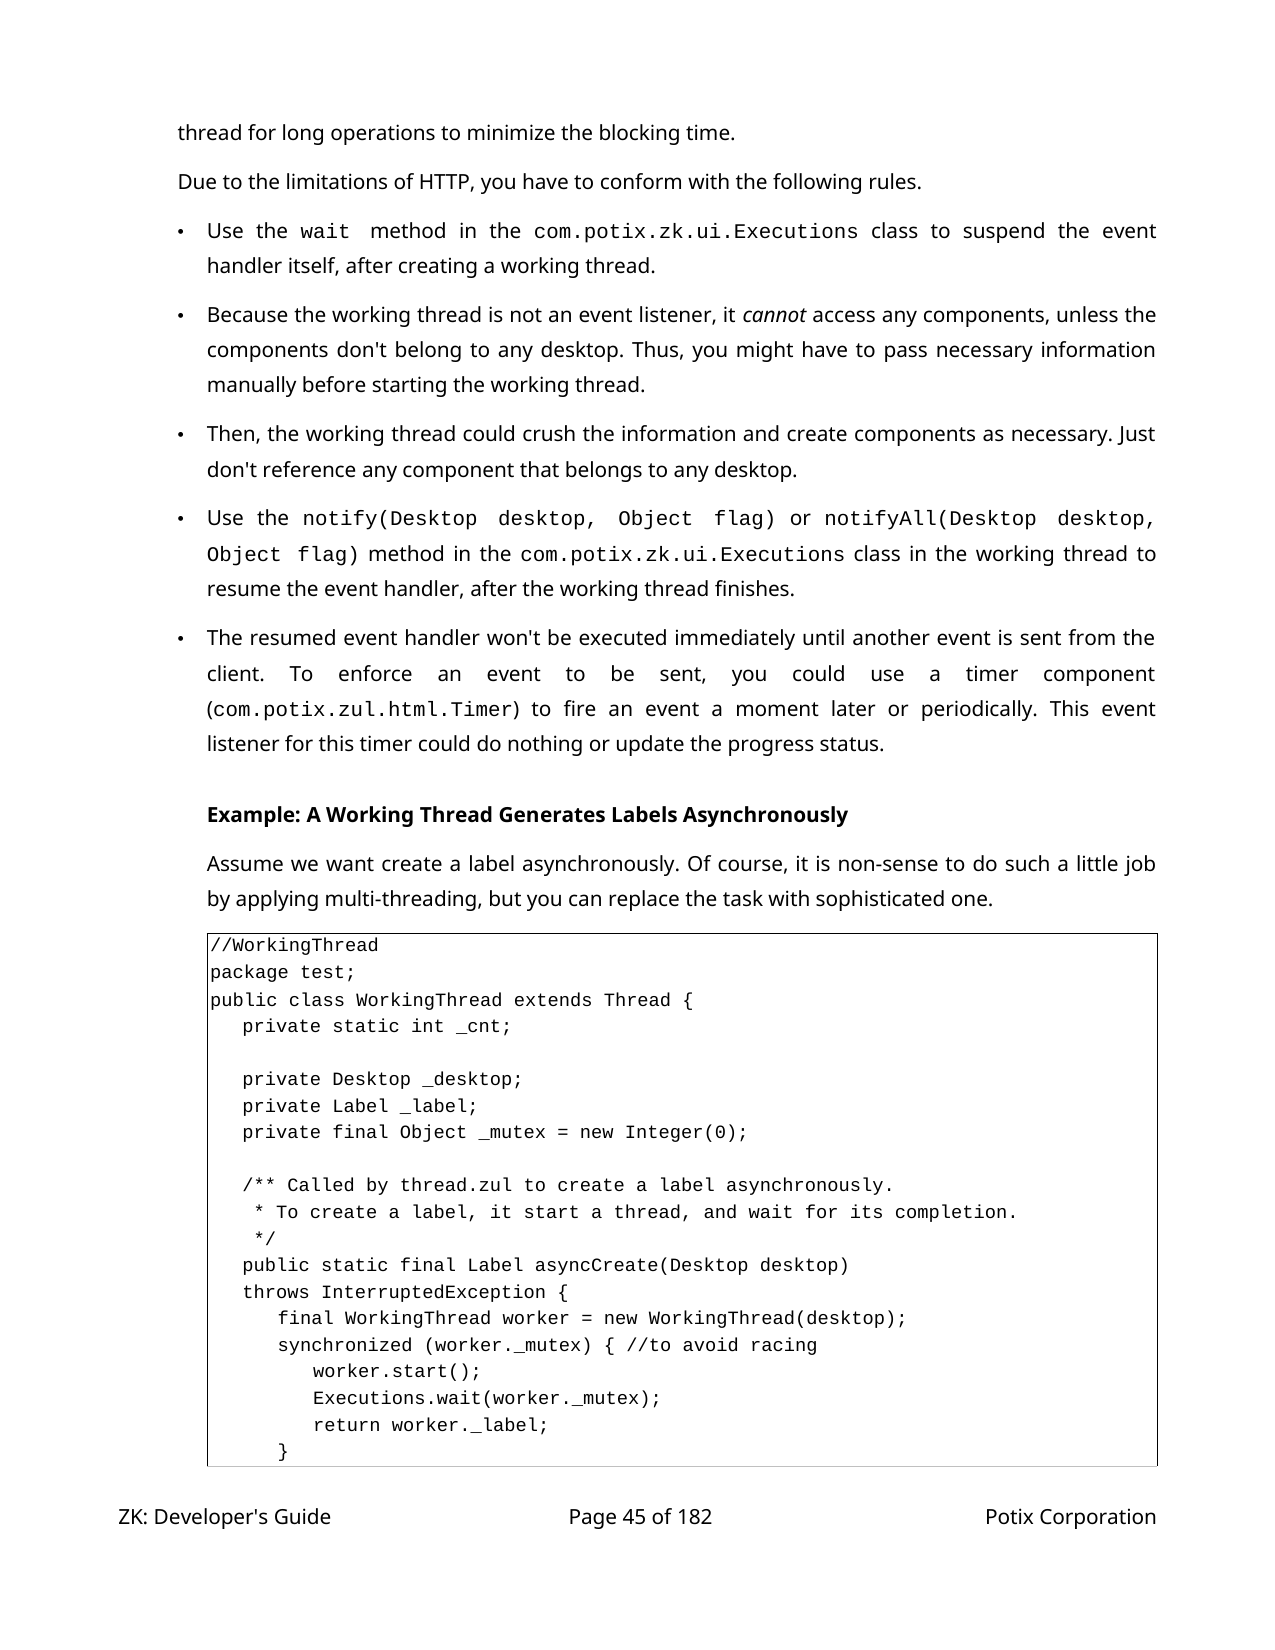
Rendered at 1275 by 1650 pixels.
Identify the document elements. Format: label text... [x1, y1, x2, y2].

text public class WorkingThread extends Thread { private static int _cnt; private Desktop _desktop; private Label _label; private final Object _mutex = new Integer(0); /** Called by thread.zul to create a label asynchronously. * To create a label, it start a thread, and wait for its completion. */ public static final Label asyncCreate(Desktop desktop) throws InterruptedException { final WorkingThread worker = new WorkingThread(desktop); synchronized (worker._mutex) { //to avoid racing worker.start(); Executions.wait(worker._mutex); return worker._label; } [208, 987, 1157, 1466]
list Because the working thread is not an event listener, it cannot access any components, unless the components don't belong to any desktop. Thus, you might have to pass necessary information manually before starting the working thread. [177, 300, 1157, 399]
text thread for long operations to minimize the blocking time. [177, 118, 1157, 146]
list The resumed event handler won't be executed immediately until another event is sent from the client. To enforce an event to be sent, you could use a timer component (com.potix.zul.html.Timer) to fire an event a moment later or periodically. This event listener for this timer could do nothing or update the progress status. [177, 623, 1157, 758]
list Then, the working thread could crush the information and create components as necessary. Just don't reference any component that belongs to any desktop. [177, 419, 1157, 483]
text Due to the limitations of HTTP, you have to conform with the following rules. [177, 167, 1157, 195]
list Use the notify(Desktop desktop, Object flag) or notifyAll(Desktop desktop, Object flag) method in the com.potix.zk.ui.Executions class in the working thread to resume the event handler, after the working thread finishes. [177, 503, 1157, 603]
list Use the wait method in the com.potix.zk.ui.Executions class to suspend the event handler itself, after creating a working thread. [177, 216, 1157, 279]
subtitle Example: A Working Thread Generates Labels Asynchronously [207, 800, 1157, 828]
text package test; [208, 960, 1157, 984]
text //WorkingThread [208, 934, 1157, 957]
text Assume we want create a label asynchronously. Of course, it is non-sense to do such a little job by applying multi-threading, but you can replace the task with sophisticated one. [207, 849, 1157, 912]
